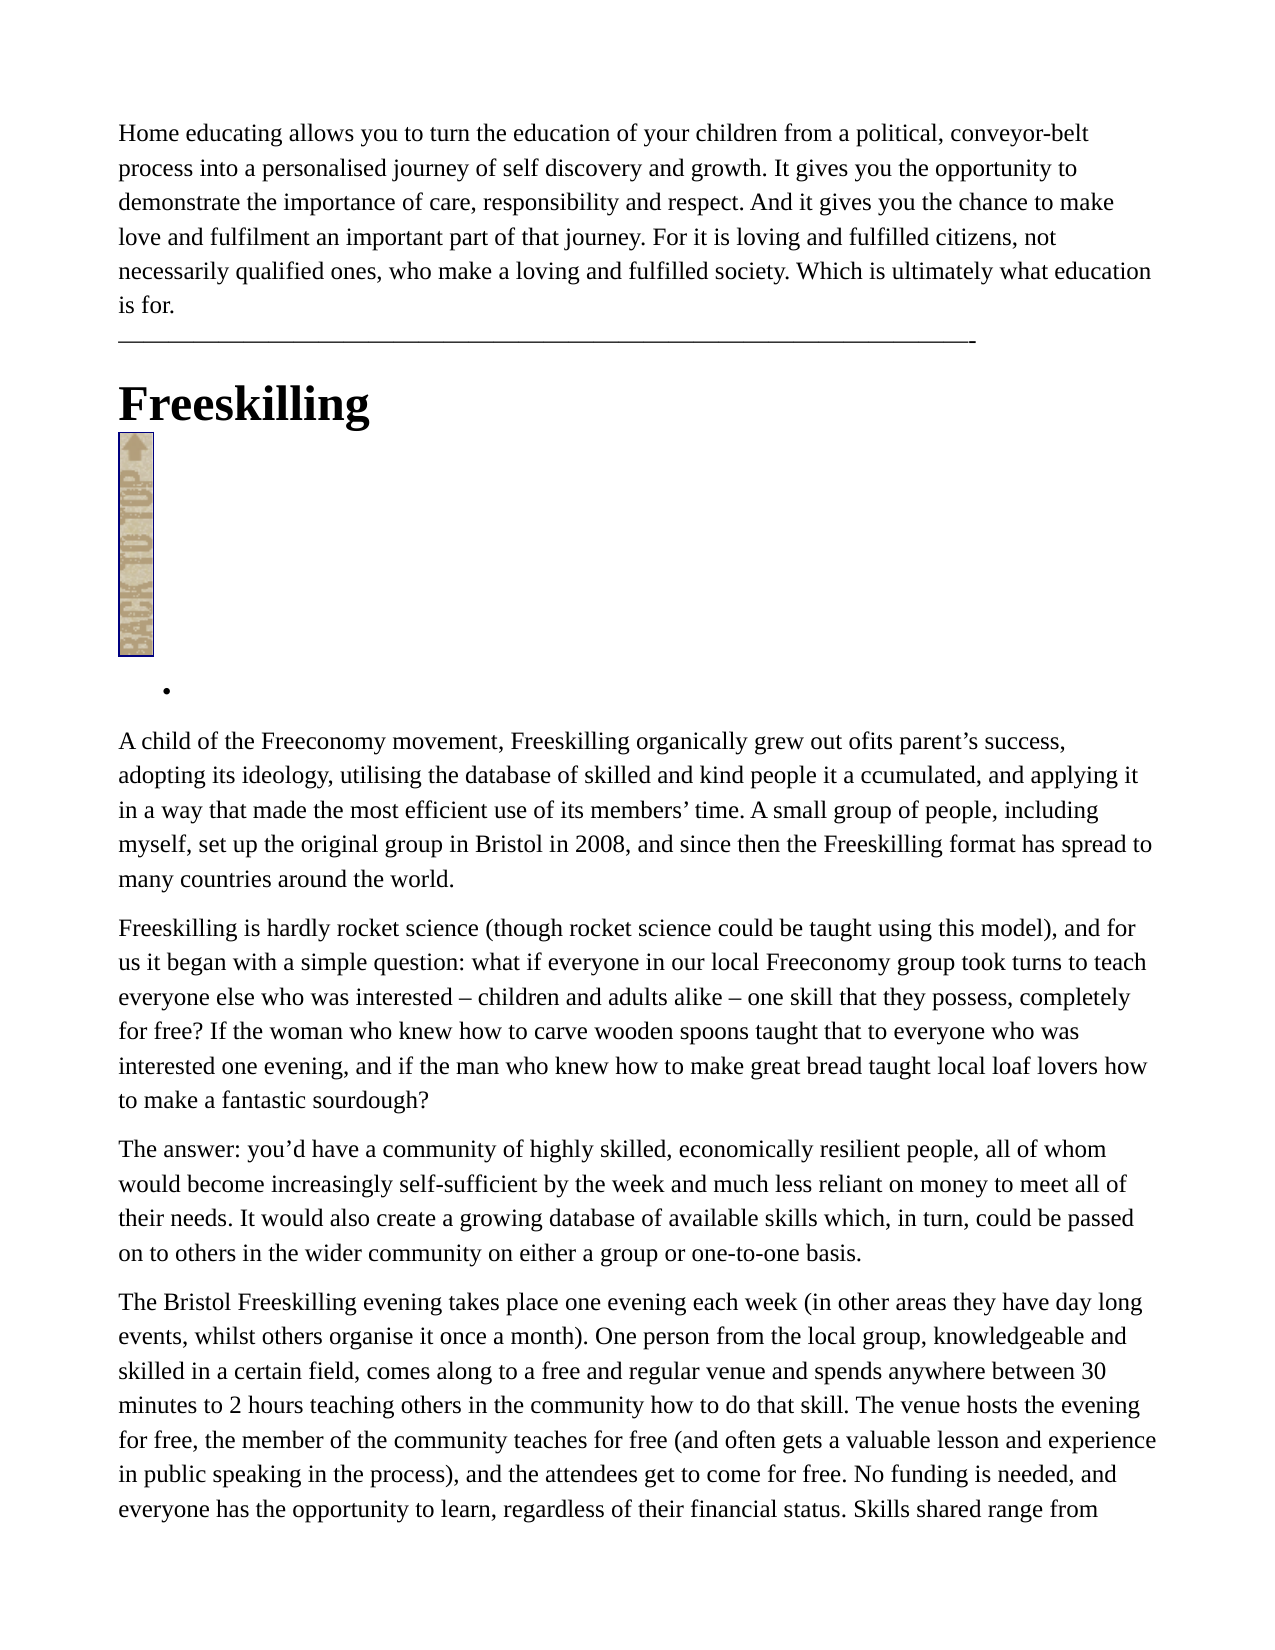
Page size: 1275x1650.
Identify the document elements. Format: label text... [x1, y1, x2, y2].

text The Bristol Freeskilling evening takes place one evening each week (in other areas they have day long events, whilst others organise it once a month). One person from the local group, knowledgeable and skilled in a certain field, comes along to a free and regular venue and spends anywhere between 30 minutes to 2 hours teaching others in the community how to do that skill. The venue hosts the evening for free, the member of the community teaches for free (and often gets a valuable lesson and experience in public speaking in the process), and the attendees get to come for free. No funding is needed, and everyone has the opportunity to learn, regardless of their financial status. Skills shared range from [118, 1287, 1157, 1522]
subtitle Freeskilling [118, 374, 1157, 432]
text The answer: you’d have a community of highly skilled, economically resilient people, all of whom would become increasingly self-sufficient by the week and much less reliant on money to meet all of their needs. It would also create a growing database of available skills which, in turn, could be passed on to others in the wider community on either a group or one-to-one basis. [118, 1134, 1157, 1267]
picture [120, 433, 153, 655]
text Home educating allows you to turn the education of your children from a political, conveyor-belt process into a personalised journey of self discovery and growth. It gives you the opportunity to demonstrate the importance of care, responsibility and respect. And it gives you the chance to make love and fulfilment an important part of that journey. For it is loving and fulfilled citizens, not necessarily qualified ones, who make a loving and fulfilled society. Which is ultimately what education is for. ——————————————————————————————————- [118, 118, 1157, 354]
text Freeskilling is hardly rocket science (though rocket science could be taught using this model), and for us it began with a simple question: what if everyone in our local Freeconomy group took turns to teach everyone else who was interested – children and adults alike – one skill that they possess, completely for free? If the woman who knew how to carve wooden spoons taught that to everyone who was interested one evening, and if the man who knew how to make great bread taught local loaf lovers how to make a fantastic sourdough? [118, 913, 1157, 1114]
text A child of the Freeconomy movement, Freeskilling organically grew out ofits parent’s success, adopting its ideology, utilising the database of skilled and kind people it a ccumulated, and applying it in a way that made the most efficient use of its members’ time. A small group of people, including myself, set up the original group in Bristol in 2008, and since then the Freeskilling format has spread to many countries around the world. [118, 726, 1157, 893]
